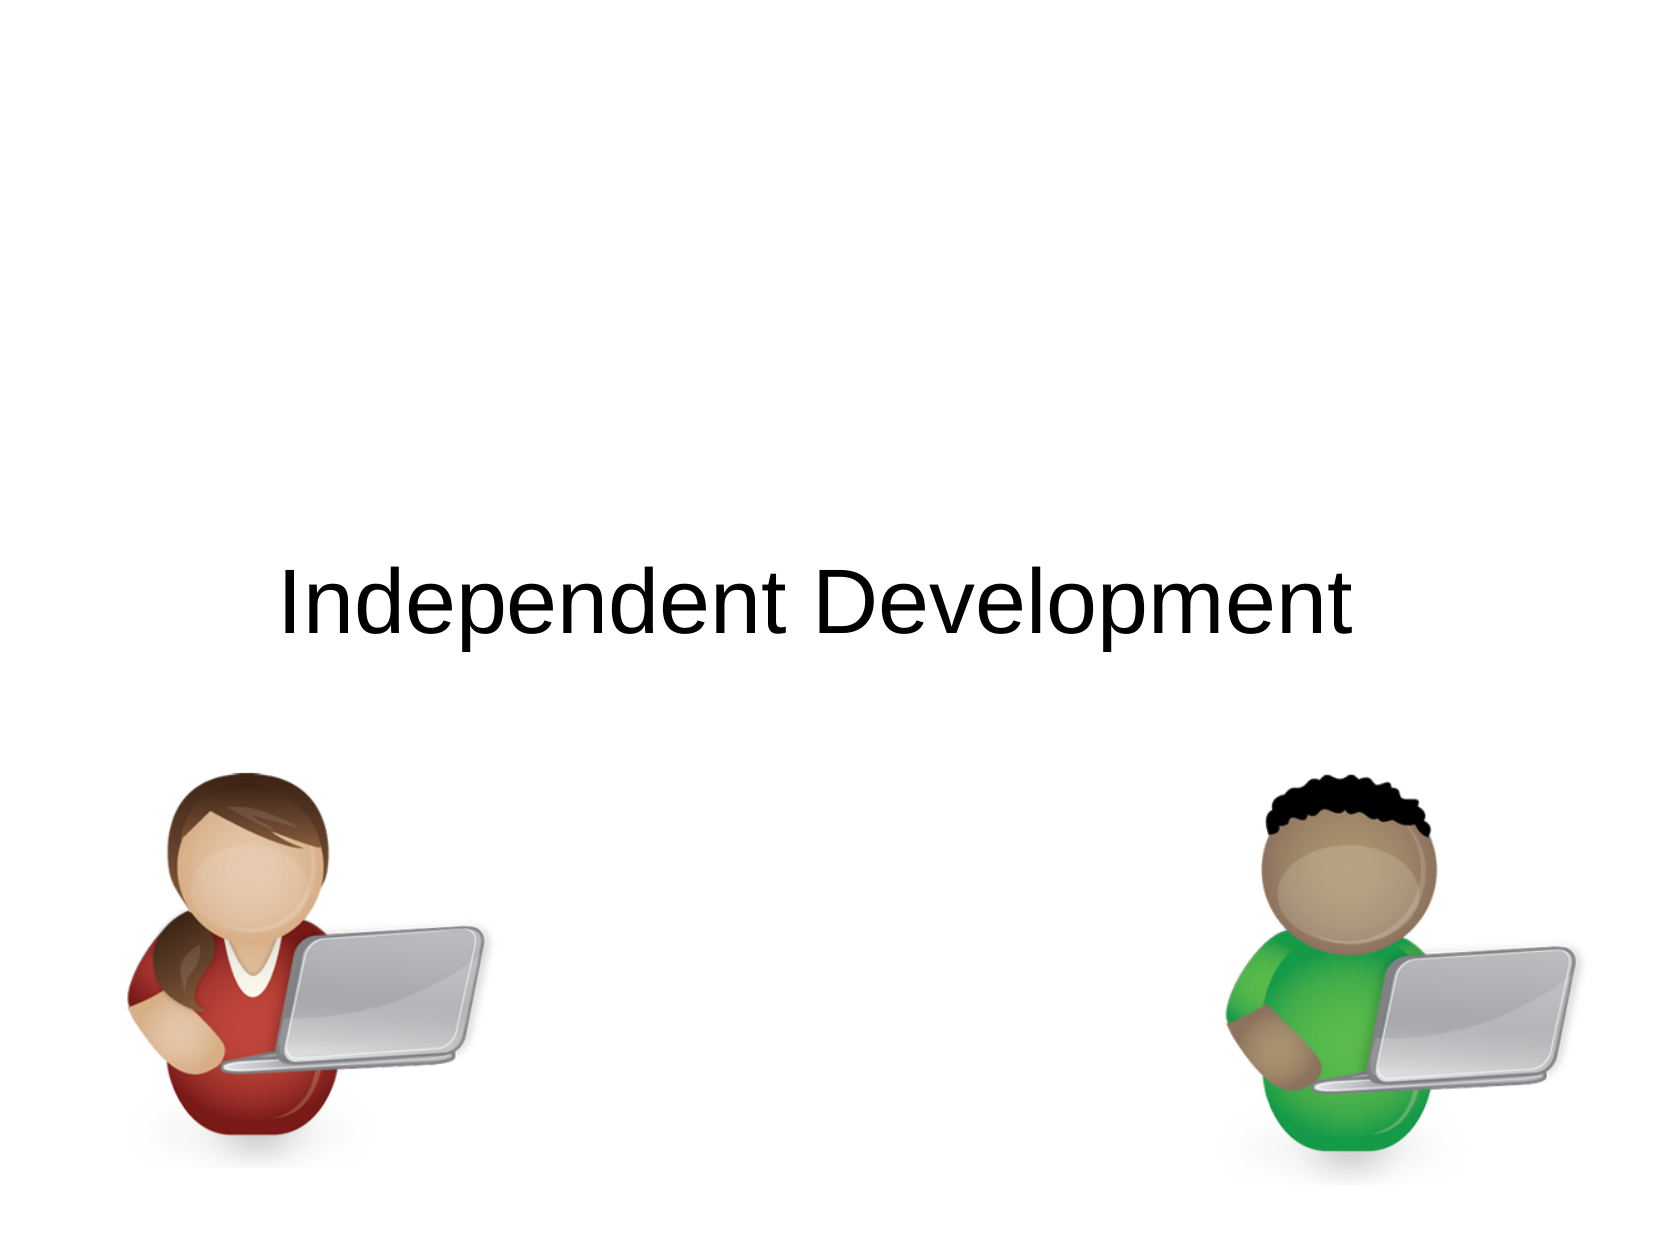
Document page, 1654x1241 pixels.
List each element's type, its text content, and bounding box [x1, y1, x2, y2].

picture [95, 749, 511, 1168]
title Independent Development [71, 497, 1561, 706]
picture [1192, 737, 1606, 1186]
